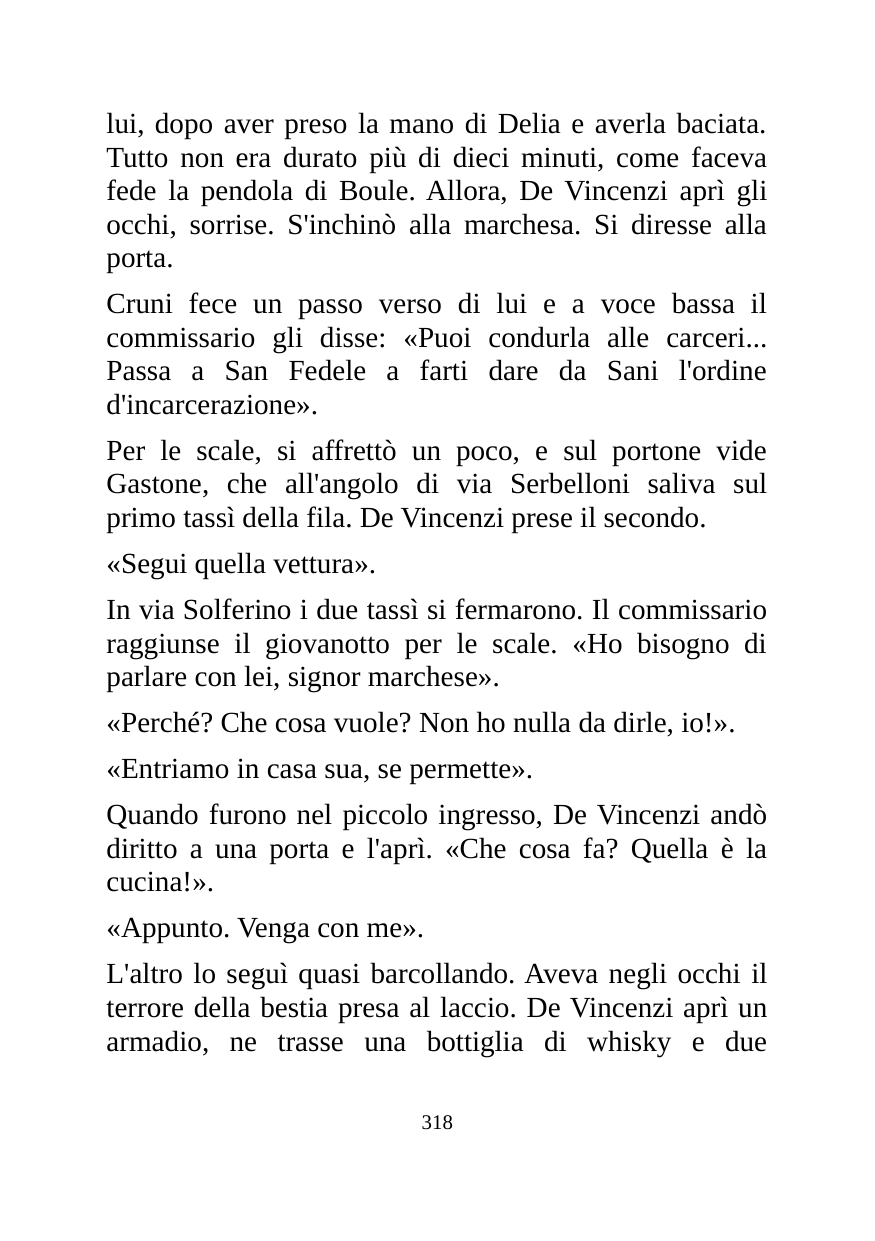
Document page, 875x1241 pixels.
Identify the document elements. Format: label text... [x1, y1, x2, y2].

text «Entriamo in casa sua, se permette». [106, 751, 768, 785]
text Quando furono nel piccolo ingresso, De Vincenzi andò diritto a una porta e l'aprì. «Che cosa fa? Quella è la cucina!». [106, 797, 768, 898]
text lui, dopo aver preso la mano di Delia e averla baciata. Tutto non era durato più di dieci minuti, come faceva fede la pendola di Boule. Allora, De Vincenzi aprì gli occhi, sorrise. S'inchinò alla marchesa. Si diresse alla porta. [106, 106, 768, 274]
text «Perché? Che cosa vuole? Non ho nulla da dirle, io!». [106, 705, 768, 739]
text Cruni fece un passo verso di lui e a voce bassa il commissario gli disse: «Puoi condurla alle carceri... Passa a San Fedele a farti dare da Sani l'ordine d'incarcerazione». [106, 286, 768, 421]
text In via Solferino i due tassì si fermarono. Il commissario raggiunse il giovanotto per le scale. «Ho bisogno di parlare con lei, signor marchese». [106, 592, 768, 693]
text L'altro lo seguì quasi barcollando. Aveva negli occhi il terrore della bestia presa al laccio. De Vincenzi aprì un armadio, ne trasse una bottiglia di whisky e due [106, 957, 768, 1057]
text Per le scale, si affrettò un poco, e sul portone vide Gastone, che all'angolo di via Serbelloni saliva sul primo tassì della fila. De Vincenzi prese il secondo. [106, 433, 768, 534]
text «Appunto. Venga con me». [106, 911, 768, 944]
text «Segui quella vettura». [106, 546, 768, 580]
